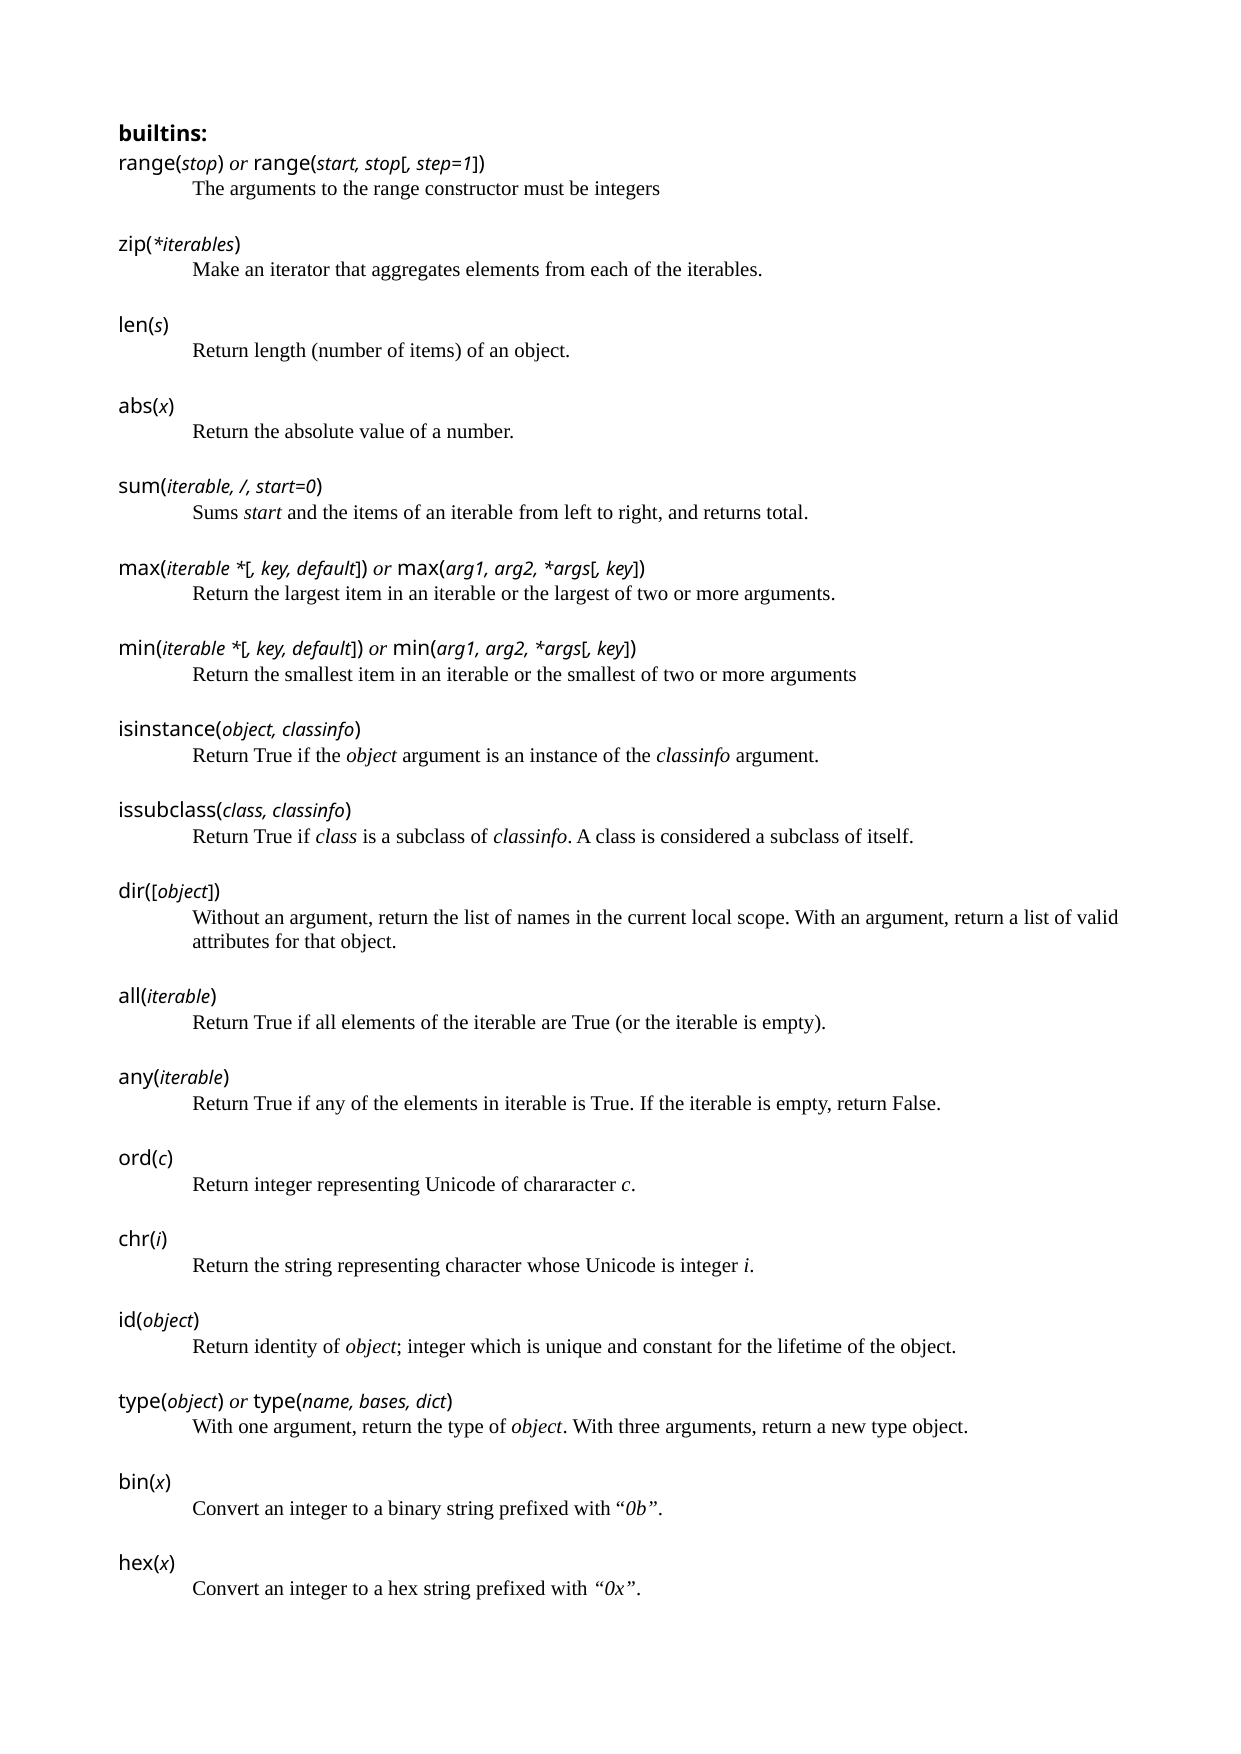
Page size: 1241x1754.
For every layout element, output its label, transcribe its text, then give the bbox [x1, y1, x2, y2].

subtitle builtins: [118, 118, 1122, 148]
text Return True if any of the elements in iterable is True. If the iterable is empty, return False. [118, 1091, 1122, 1115]
text Return True if class is a subclass of classinfo. A class is considered a subclass of itself. [118, 824, 1122, 848]
text isinstance(object, classinfo) [118, 714, 1122, 743]
text Convert an integer to a binary string prefixed with “0b”. [118, 1495, 1122, 1519]
text Without an argument, return the list of names in the current local scope. With an argument, return a list of valid attributes for that object. [118, 905, 1122, 953]
text Return the string representing character whose Unicode is integer i. [118, 1253, 1122, 1277]
text abs(x) [118, 391, 1122, 419]
text Return the absolute value of a number. [118, 419, 1122, 443]
text Return integer representing Unicode of chararacter c. [118, 1172, 1122, 1196]
text issubclass(class, classinfo) [118, 795, 1122, 824]
text Sums start and the items of an iterable from left to right, and returns total. [118, 500, 1122, 524]
text Convert an integer to a hex string prefixed with “0x”. [118, 1576, 1122, 1600]
text Return True if the object argument is an instance of the classinfo argument. [118, 743, 1122, 767]
text chr(i) [118, 1224, 1122, 1253]
text ord(c) [118, 1143, 1122, 1172]
text id(object) [118, 1305, 1122, 1333]
text all(iterable) [118, 981, 1122, 1010]
text The arguments to the range constructor must be integers [118, 176, 1122, 200]
text range(stop) or range(start, stop[, step=1]) [118, 148, 1122, 176]
text zip(*iterables) [118, 229, 1122, 257]
text any(iterable) [118, 1062, 1122, 1091]
text Return identity of object; integer which is unique and constant for the lifetime of the object. [118, 1333, 1122, 1358]
text With one argument, return the type of object. With three arguments, return a new type object. [118, 1414, 1122, 1438]
text len(s) [118, 310, 1122, 338]
text dir([object]) [118, 876, 1122, 905]
text sum(iterable, /, start=0) [118, 472, 1122, 500]
text hex(x) [118, 1548, 1122, 1576]
text type(object) or type(name, bases, dict) [118, 1386, 1122, 1414]
text Make an iterator that aggregates elements from each of the iterables. [118, 257, 1122, 281]
text Return length (number of items) of an object. [118, 338, 1122, 362]
text Return the largest item in an iterable or the largest of two or more arguments. [118, 581, 1122, 605]
text max(iterable *[, key, default]) or max(arg1, arg2, *args[, key]) [118, 553, 1122, 581]
text bin(x) [118, 1467, 1122, 1495]
text min(iterable *[, key, default]) or min(arg1, arg2, *args[, key]) [118, 633, 1122, 662]
text Return the smallest item in an iterable or the smallest of two or more arguments [118, 662, 1122, 686]
text Return True if all elements of the iterable are True (or the iterable is empty). [118, 1010, 1122, 1034]
